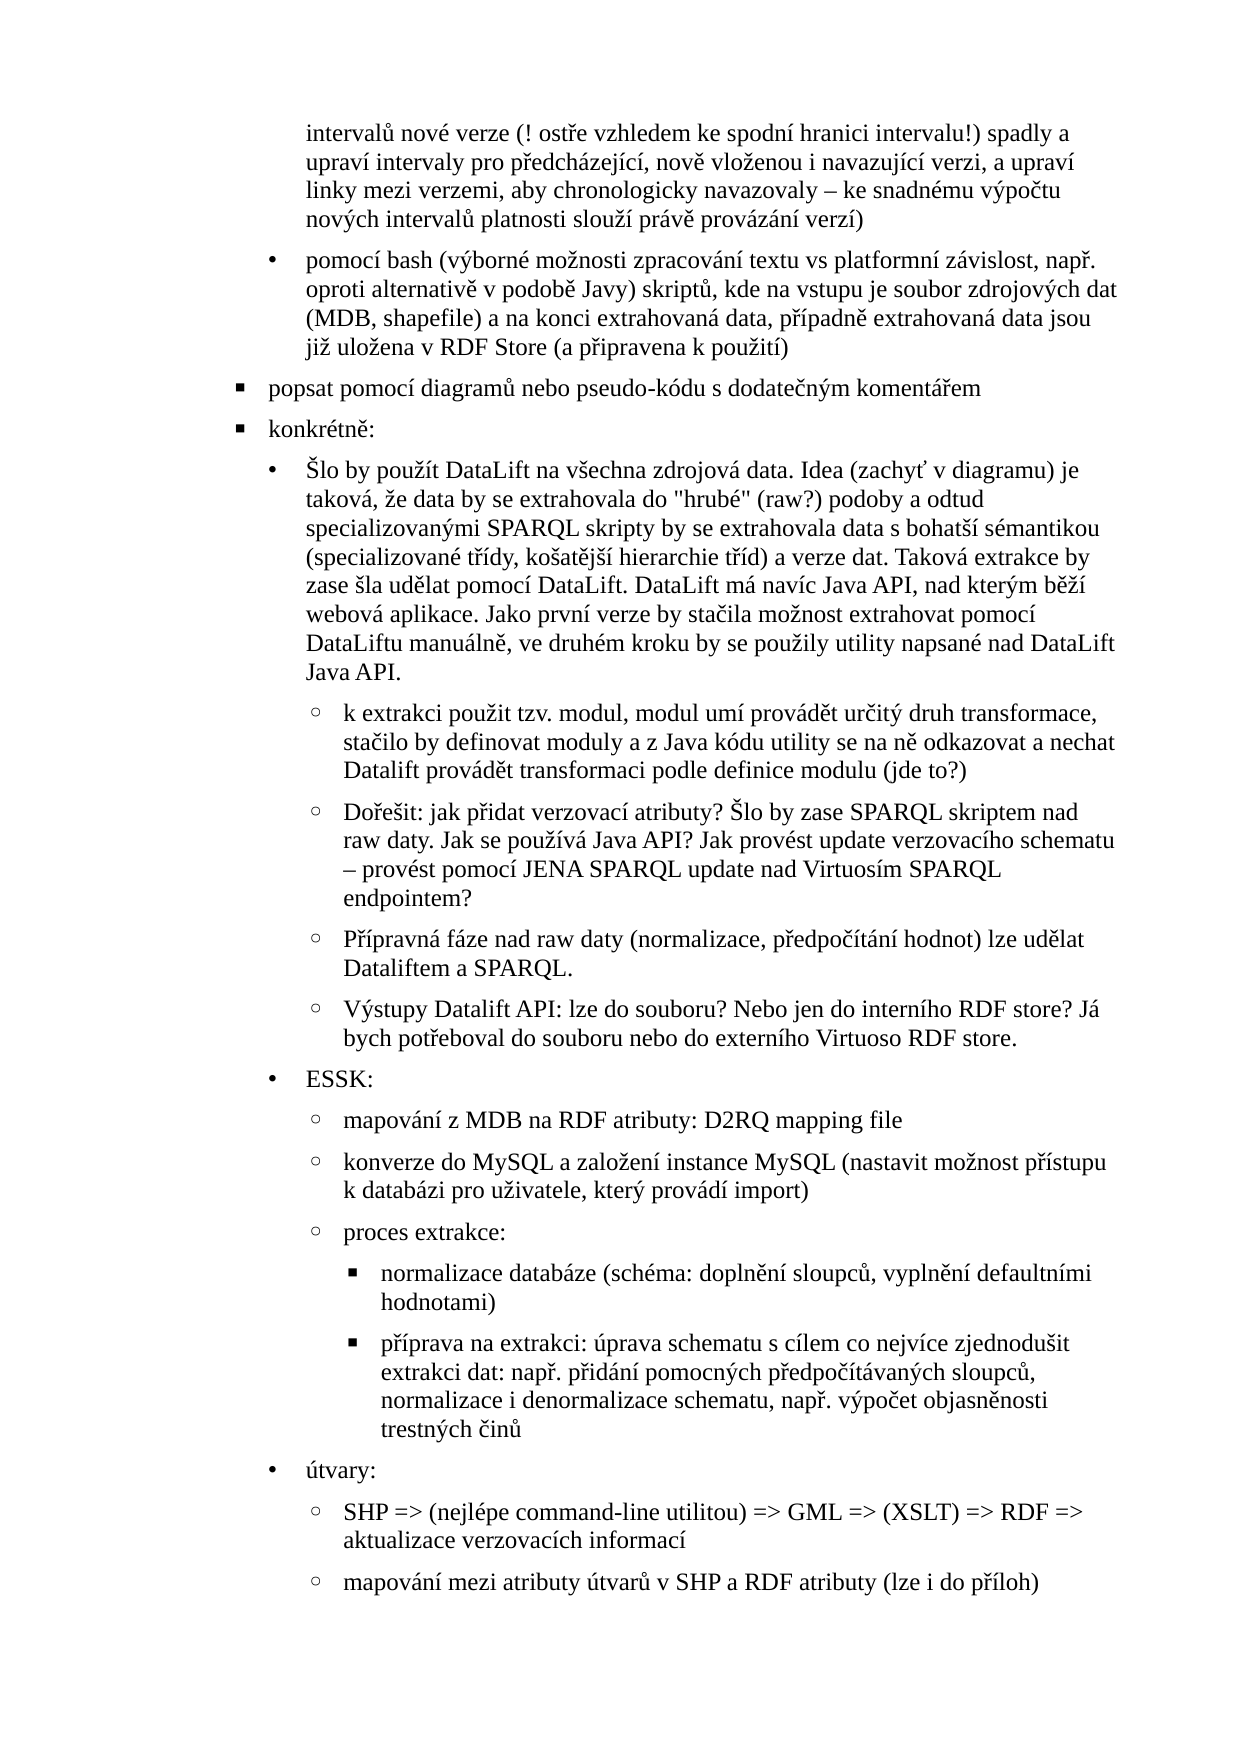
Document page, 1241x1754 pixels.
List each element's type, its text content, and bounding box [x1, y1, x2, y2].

list k extrakci použit tzv. modul, modul umí provádět určitý druh transformace, stačilo by definovat moduly a z Java kódu utility se na ně odkazovat a nechat Datalift provádět transformaci podle definice modulu (jde to?) [306, 698, 1122, 784]
list mapování z MDB na RDF atributy: D2RQ mapping file [306, 1106, 1122, 1134]
list konverze do MySQL a založení instance MySQL (nastavit možnost přístupu k databázi pro uživatele, který provádí import) [306, 1147, 1122, 1204]
list Výstupy Datalift API: lze do souboru? Nebo jen do interního RDF store? Já bych potřeboval do souboru nebo do externího Virtuoso RDF store. [306, 994, 1122, 1052]
list Dořešit: jak přidat verzovací atributy? Šlo by zase SPARQL skriptem nad raw daty. Jak se používá Java API? Jak provést update verzovacího schematu – provést pomocí JENA SPARQL update nad Virtuosím SPARQL endpointem? [306, 797, 1122, 912]
list příprava na extrakci: úprava schematu s cílem co nejvíce zjednodušit extrakci dat: např. přidání pomocných předpočítávaných sloupců, normalizace i denormalizace schematu, např. výpočet objasněnosti trestných činů [343, 1328, 1122, 1443]
list útvary: [268, 1456, 1122, 1484]
list Přípravná fáze nad raw daty (normalizace, předpočítání hodnot) lze udělat Dataliftem a SPARQL. [306, 924, 1122, 982]
list proces extrakce: [306, 1217, 1122, 1246]
list popsat pomocí diagramů nebo pseudo-kódu s dodatečným komentářem [231, 373, 1122, 402]
list pomocí bash (výborné možnosti zpracování textu vs platformní závislost, např. oproti alternativě v podobě Javy) skriptů, kde na vstupu je soubor zdrojových dat (MDB, shapefile) a na konci extrahovaná data, případně extrahovaná data jsou již uložena v RDF Store (a připravena k použití) [268, 246, 1122, 361]
list Šlo by použít DataLift na všechna zdrojová data. Idea (zachyť v diagramu) je taková, že data by se extrahovala do "hrubé" (raw?) podoby a odtud specializovanými SPARQL skripty by se extrahovala data s bohatší sémantikou (specializované třídy, košatější hierarchie tříd) a verze dat. Taková extrakce by zase šla udělat pomocí DataLift. DataLift má navíc Java API, nad kterým běží webová aplikace. Jako první verze by stačila možnost extrahovat pomocí DataLiftu manuálně, ve druhém kroku by se použily utility napsané nad DataLift Java API. [268, 456, 1122, 686]
list mapování mezi atributy útvarů v SHP a RDF atributy (lze i do příloh) [306, 1567, 1122, 1596]
list konkrétně: [231, 414, 1122, 443]
list SHP => (nejlépe command-line utilitou) => GML => (XSLT) => RDF => aktualizace verzovacích informací [306, 1497, 1122, 1554]
list intervalů nové verze (! ostře vzhledem ke spodní hranici intervalu!) spadly a upraví intervaly pro předcházející, nově vloženou i navazující verzi, a upraví linky mezi verzemi, aby chronologicky navazovaly – ke snadnému výpočtu nových intervalů platnosti slouží právě provázání verzí) [268, 118, 1122, 233]
list ESSK: [268, 1064, 1122, 1093]
list normalizace databáze (schéma: doplnění sloupců, vyplnění defaultními hodnotami) [343, 1258, 1122, 1316]
